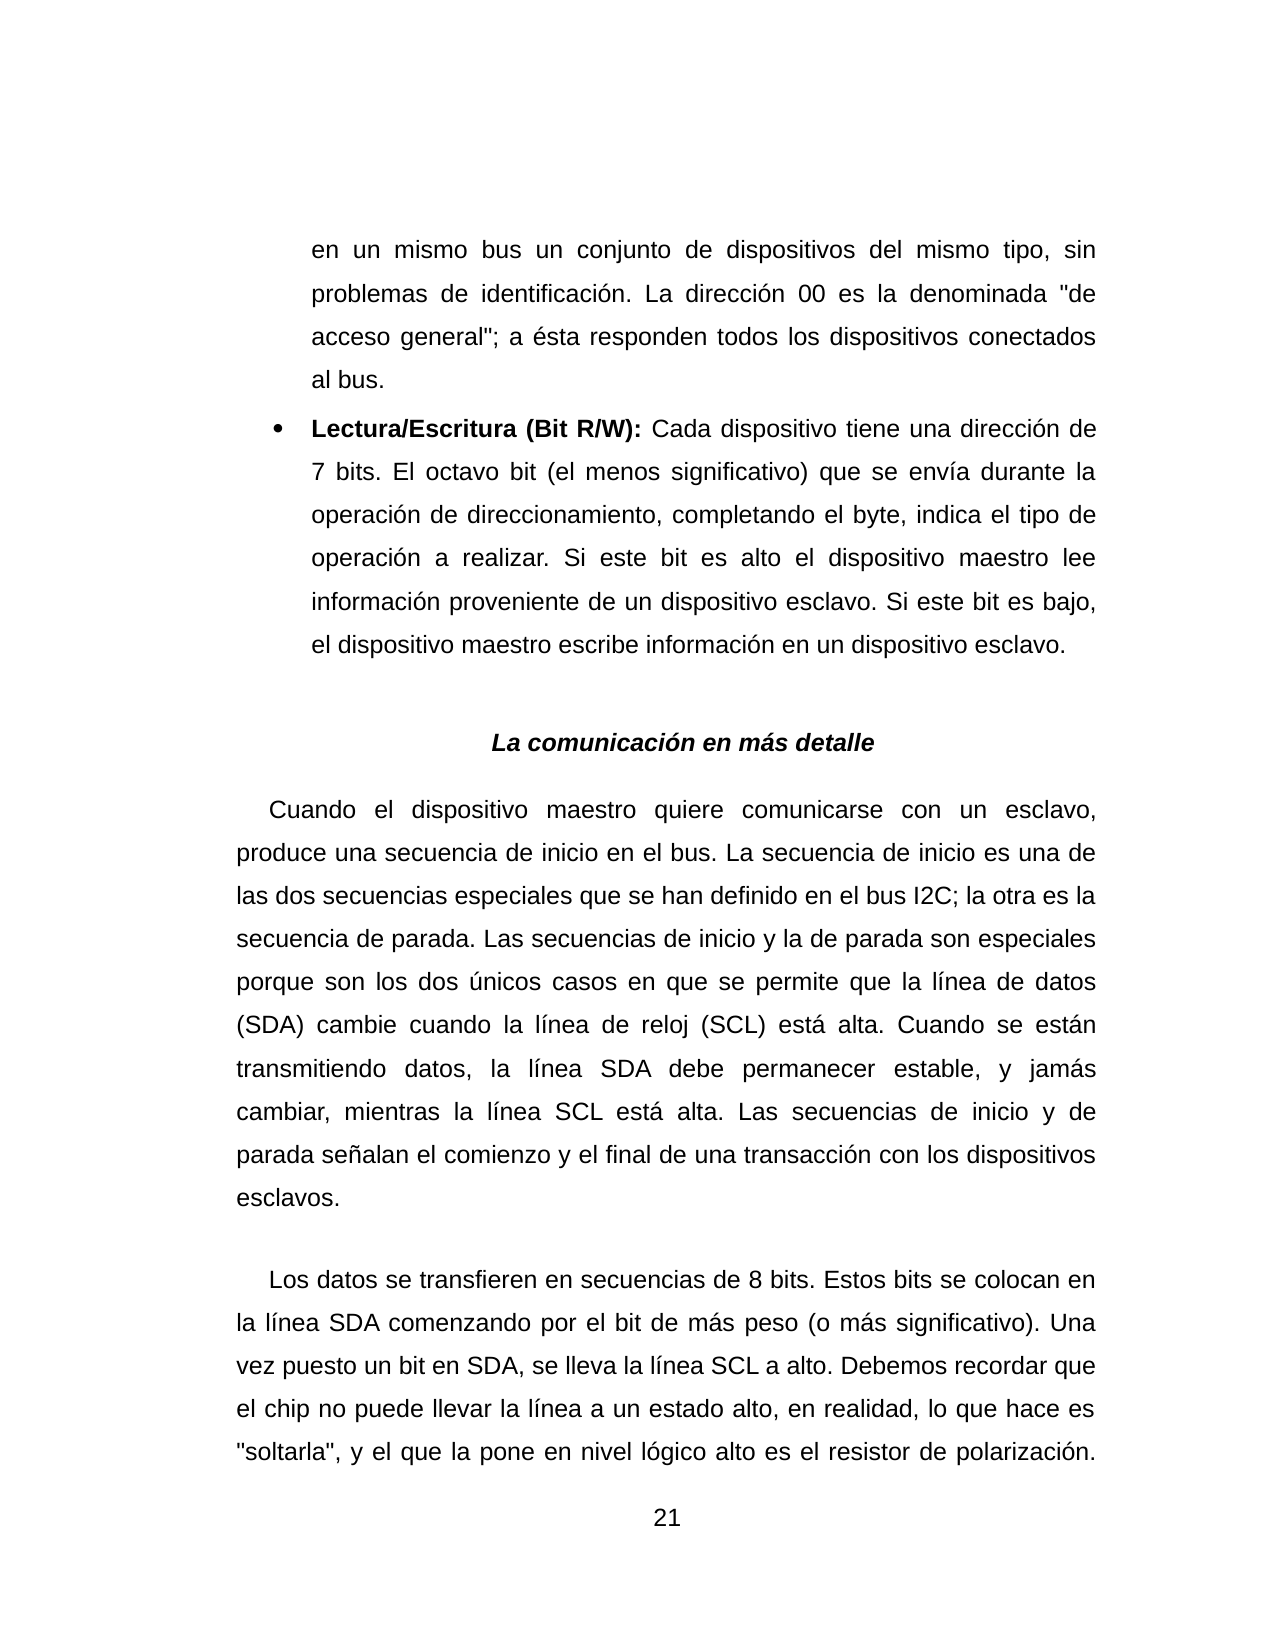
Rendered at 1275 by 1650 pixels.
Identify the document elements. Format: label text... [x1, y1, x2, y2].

list en un mismo bus un conjunto de dispositivos del mismo tipo, sin problemas de identificación. La dirección 00 es la denominada "de acceso general"; a ésta responden todos los dispositivos conectados al bus. [274, 235, 1098, 393]
list Lectura/Escritura (Bit R/W): Cada dispositivo tiene una dirección de 7 bits. El octavo bit (el menos significativo) que se envía durante la operación de direccionamiento, completando el byte, indica el tipo de operación a realizar. Si este bit es alto el dispositivo maestro lee información proveniente de un dispositivo esclavo. Si este bit es bajo, el dispositivo maestro escribe información en un dispositivo esclavo. [274, 414, 1098, 658]
text Cuando el dispositivo maestro quiere comunicarse con un esclavo, produce una secuencia de inicio en el bus. La secuencia de inicio es una de las dos secuencias especiales que se han definido en el bus I2C; la otra es la secuencia de parada. Las secuencias de inicio y la de parada son especiales porque son los dos únicos casos en que se permite que la línea de datos (SDA) cambie cuando la línea de reloj (SCL) está alta. Cuando se están transmitiendo datos, la línea SDA debe permanecer estable, y jamás cambiar, mientras la línea SCL está alta. Las secuencias de inicio y de parada señalan el comienzo y el final de una transacción con los dispositivos esclavos. [236, 795, 1098, 1212]
text Los datos se transfieren en secuencias de 8 bits. Estos bits se colocan en la línea SDA comenzando por el bit de más peso (o más significativo). Una vez puesto un bit en SDA, se lleva la línea SCL a alto. Debemos recordar que el chip no puede llevar la línea a un estado alto, en realidad, lo que hace es "soltarla", y el que la pone en nivel lógico alto es el resistor de polarización. [236, 1264, 1098, 1466]
subtitle La comunicación en más detalle [236, 728, 1098, 756]
